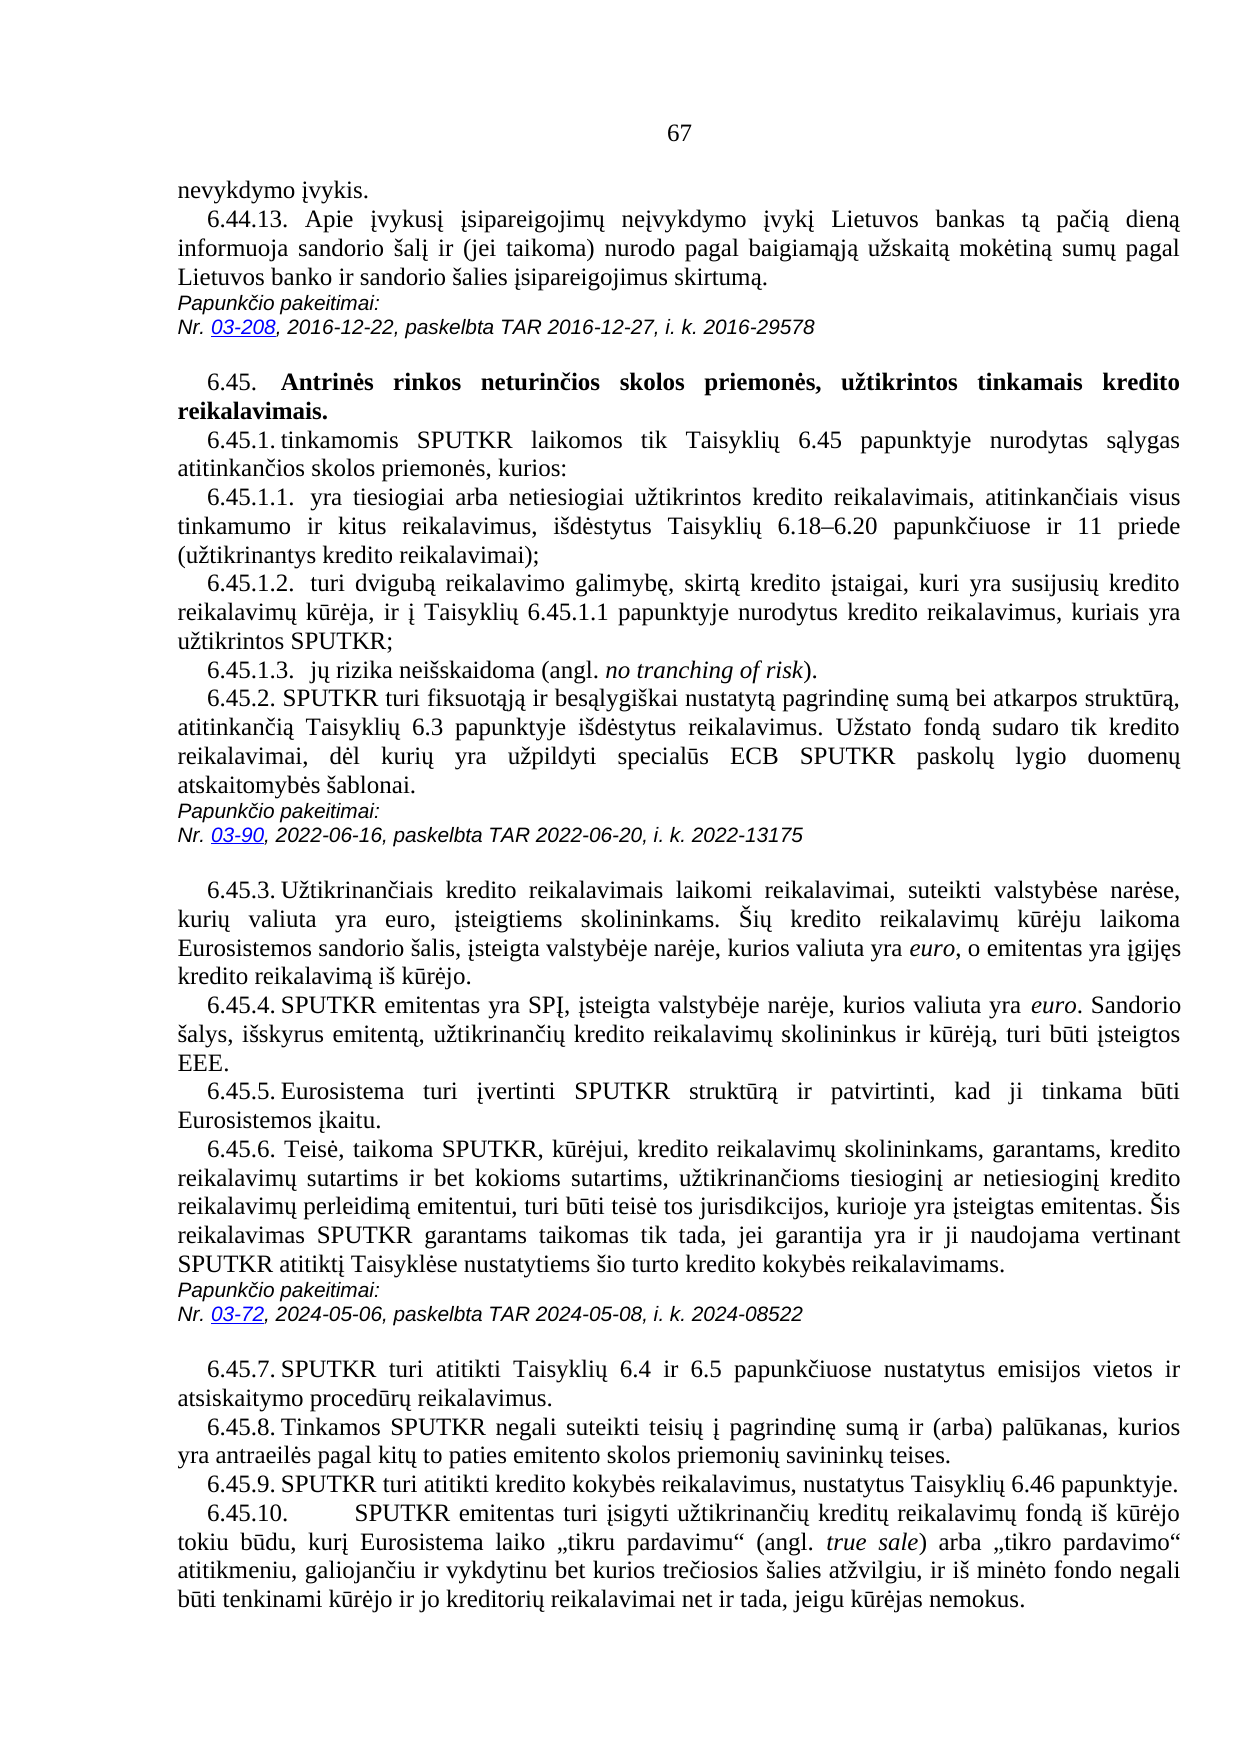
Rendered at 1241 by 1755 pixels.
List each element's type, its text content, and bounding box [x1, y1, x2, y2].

text 6.45.1.2. turi dvigubą reikalavimo galimybę, skirtą kredito įstaigai, kuri yra susijusių kredito reikalavimų kūrėja, ir į Taisyklių 6.45.1.1 papunktyje nurodytus kredito reikalavimus, kuriais yra užtikrintos SPUTKR; [177, 568, 1181, 655]
text 6.45.4. SPUTKR emitentas yra SPĮ, įsteigta valstybėje narėje, kurios valiuta yra euro. Sandorio šalys, išskyrus emitentą, užtikrinančių kredito reikalavimų skolininkus ir kūrėją, turi būti įsteigtos EEE. [177, 990, 1181, 1076]
text Papunkčio pakeitimai: [177, 798, 1181, 822]
text 6.45. Antrinės rinkos neturinčios skolos priemonės, užtikrintos tinkamais kredito reikalavimais. [177, 367, 1181, 425]
text 6.45.10. SPUTKR emitentas turi įsigyti užtikrinančių kreditų reikalavimų fondą iš kūrėjo tokiu būdu, kurį Eurosistema laiko „tikru pardavimu“ (angl. true sale) arba „tikro pardavimo“ atitikmeniu, galiojančiu ir vykdytinu bet kurios trečiosios šalies atžvilgiu, ir iš minėto fondo negali būti tenkinami kūrėjo ir jo kreditorių reikalavimai net ir tada, jeigu kūrėjas nemokus. [177, 1498, 1181, 1613]
text Nr. 03-90, 2022-06-16, paskelbta TAR 2022-06-20, i. k. 2022-13175 [177, 822, 1181, 846]
text Nr. 03-72, 2024-05-06, paskelbta TAR 2024-05-08, i. k. 2024-08522 [177, 1302, 1181, 1326]
text 6.45.6. Teisė, taikoma SPUTKR, kūrėjui, kredito reikalavimų skolininkams, garantams, kredito reikalavimų sutartims ir bet kokioms sutartims, užtikrinančioms tiesioginį ar netiesioginį kredito reikalavimų perleidimą emitentui, turi būti teisė tos jurisdikcijos, kurioje yra įsteigtas emitentas. Šis reikalavimas SPUTKR garantams taikomas tik tada, jei garantija yra ir ji naudojama vertinant SPUTKR atitiktį Taisyklėse nustatytiems šio turto kredito kokybės reikalavimams. [177, 1134, 1181, 1278]
text Papunkčio pakeitimai: [177, 291, 1181, 314]
text 6.45.9. SPUTKR turi atitikti kredito kokybės reikalavimus, nustatytus Taisyklių 6.46 papunktyje. [177, 1469, 1181, 1498]
text 6.44.13. Apie įvykusį įsipareigojimų neįvykdymo įvykį Lietuvos bankas tą pačią dieną informuoja sandorio šalį ir (jei taikoma) nurodo pagal baigiamąją užskaitą mokėtiną sumų pagal Lietuvos banko ir sandorio šalies įsipareigojimus skirtumą. [177, 204, 1181, 291]
text nevykdymo įvykis. [177, 176, 1181, 204]
text 6.45.2. SPUTKR turi fiksuotąją ir besąlygiškai nustatytą pagrindinę sumą bei atkarpos struktūrą, atitinkančią Taisyklių 6.3 papunktyje išdėstytus reikalavimus. Užstato fondą sudaro tik kredito reikalavimai, dėl kurių yra užpildyti specialūs ECB SPUTKR paskolų lygio duomenų atskaitomybės šablonai. [177, 683, 1181, 798]
text 6.45.3. Užtikrinančiais kredito reikalavimais laikomi reikalavimai, suteikti valstybėse narėse, kurių valiuta yra euro, įsteigtiems skolininkams. Šių kredito reikalavimų kūrėju laikoma Eurosistemos sandorio šalis, įsteigta valstybėje narėje, kurios valiuta yra euro, o emitentas yra įgijęs kredito reikalavimą iš kūrėjo. [177, 875, 1181, 990]
text Papunkčio pakeitimai: [177, 1278, 1181, 1302]
text 6.45.1.1. yra tiesiogiai arba netiesiogiai užtikrintos kredito reikalavimais, atitinkančiais visus tinkamumo ir kitus reikalavimus, išdėstytus Taisyklių 6.18–6.20 papunkčiuose ir 11 priede (užtikrinantys kredito reikalavimai); [177, 482, 1181, 568]
text 6.45.8. Tinkamos SPUTKR negali suteikti teisių į pagrindinę sumą ir (arba) palūkanas, kurios yra antraeilės pagal kitų to paties emitento skolos priemonių savininkų teises. [177, 1412, 1181, 1469]
text 6.45.5. Eurosistema turi įvertinti SPUTKR struktūrą ir patvirtinti, kad ji tinkama būti Eurosistemos įkaitu. [177, 1076, 1181, 1134]
text 6.45.7. SPUTKR turi atitikti Taisyklių 6.4 ir 6.5 papunkčiuose nustatytus emisijos vietos ir atsiskaitymo procedūrų reikalavimus. [177, 1354, 1181, 1412]
text Nr. 03-208, 2016-12-22, paskelbta TAR 2016-12-27, i. k. 2016-29578 [177, 314, 1181, 338]
text 6.45.1. tinkamomis SPUTKR laikomos tik Taisyklių 6.45 papunktyje nurodytas sąlygas atitinkančios skolos priemonės, kurios: [177, 425, 1181, 482]
text 6.45.1.3. jų rizika neišskaidoma (angl. no tranching of risk). [177, 655, 1181, 683]
